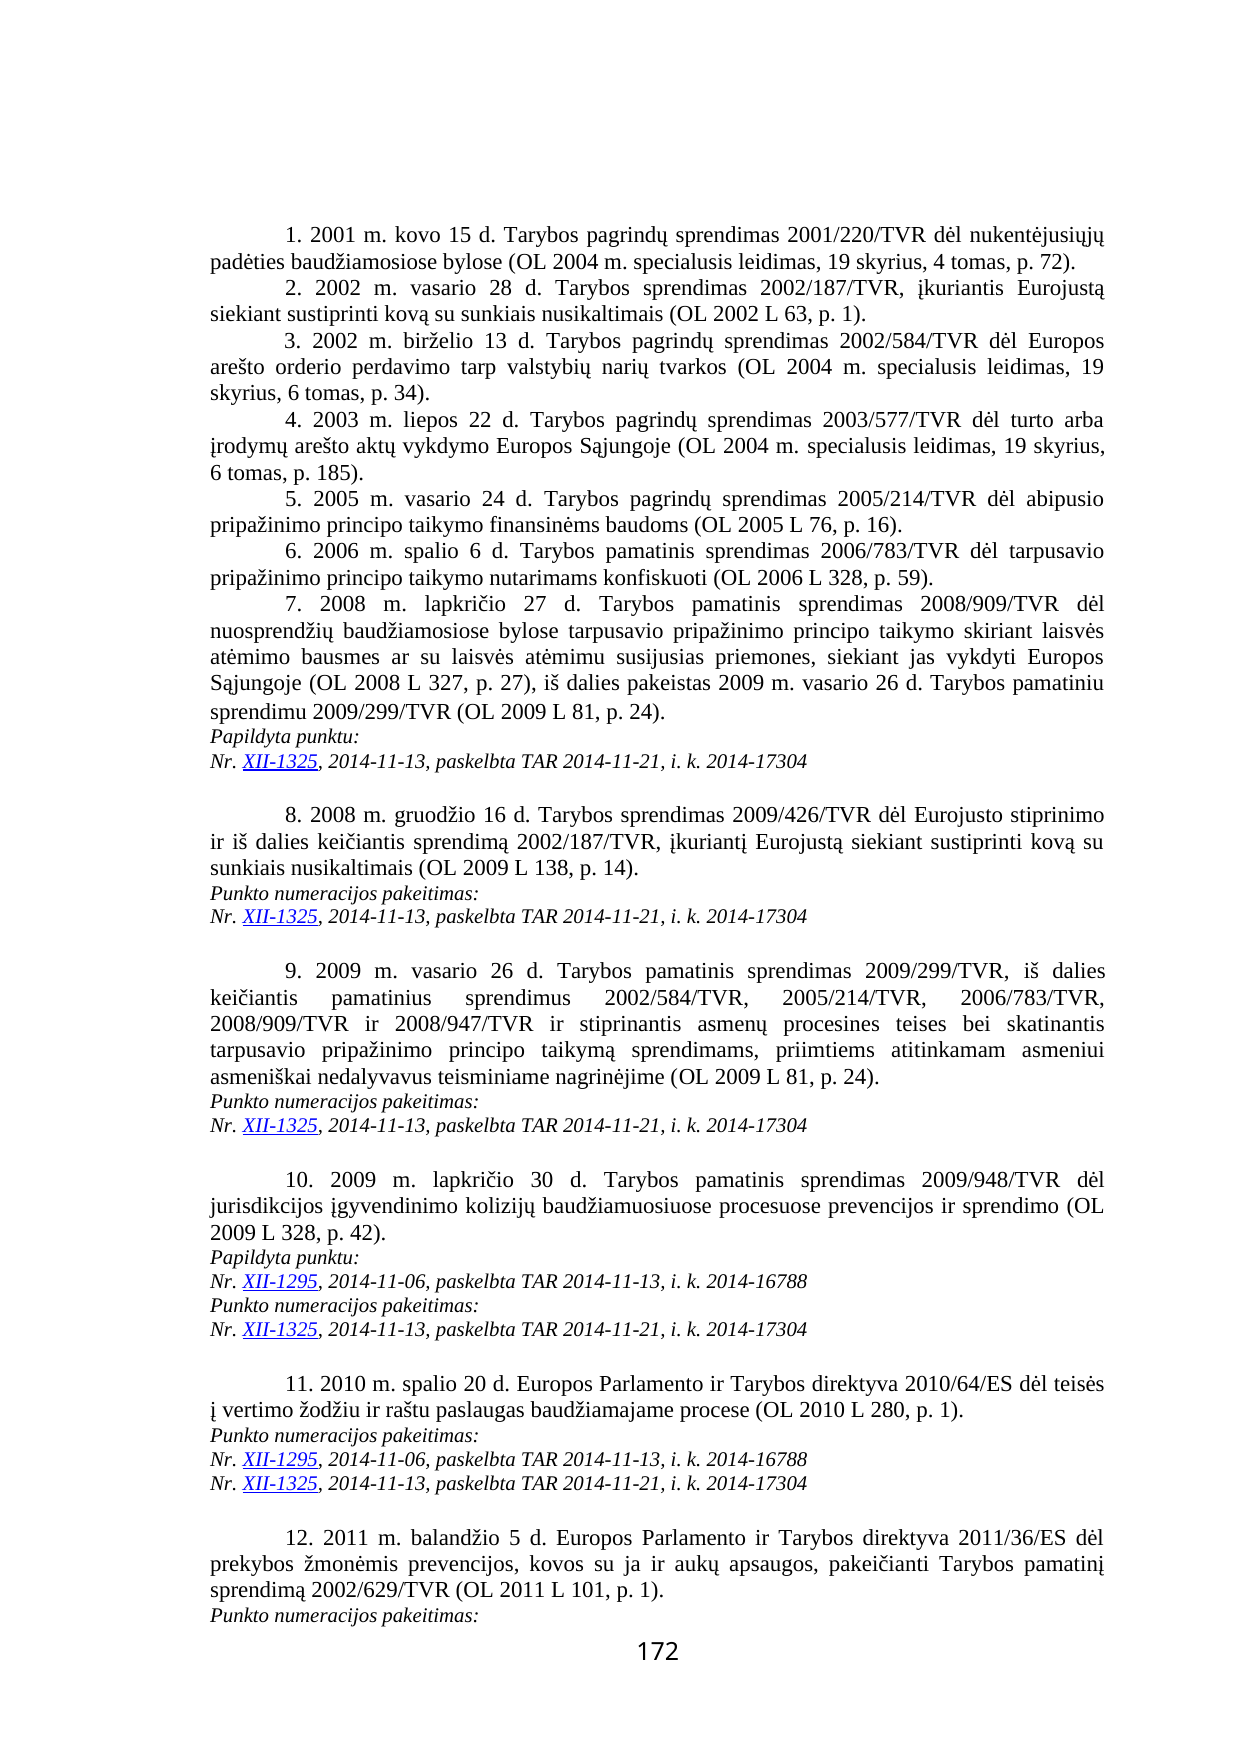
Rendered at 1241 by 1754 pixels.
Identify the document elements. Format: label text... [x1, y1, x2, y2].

text Nr. XII-1325, 2014-11-13, paskelbta TAR 2014-11-21, i. k. 2014-17304 [210, 1113, 1106, 1137]
text 2. 2002 m. vasario 28 d. Tarybos sprendimas 2002/187/TVR, įkuriantis Eurojustą siekiant sustiprinti kovą su sunkiais nusikaltimais (OL 2002 L 63, p. 1). [210, 274, 1106, 327]
text 3. 2002 m. birželio 13 d. Tarybos pagrindų sprendimas 2002/584/TVR dėl Europos arešto orderio perdavimo tarp valstybių narių tvarkos (OL 2004 m. specialusis leidimas, 19 skyrius, 6 tomas, p. 34). [210, 327, 1106, 406]
text 11. 2010 m. spalio 20 d. Europos Parlamento ir Tarybos direktyva 2010/64/ES dėl teisės į vertimo žodžiu ir raštu paslaugas baudžiamajame procese (OL 2010 L 280, p. 1). [210, 1370, 1106, 1423]
text 9. 2009 m. vasario 26 d. Tarybos pamatinis sprendimas 2009/299/TVR, iš dalies keičiantis pamatinius sprendimus 2002/584/TVR, 2005/214/TVR, 2006/783/TVR, 2008/909/TVR ir 2008/947/TVR ir stiprinantis asmenų procesines teises bei skatinantis tarpusavio pripažinimo principo taikymą sprendimams, priimtiems atitinkamam asmeniui asmeniškai nedalyvavus teisminiame nagrinėjime (OL 2009 L 81, p. 24). [210, 957, 1106, 1089]
text 4. 2003 m. liepos 22 d. Tarybos pagrindų sprendimas 2003/577/TVR dėl turto arba įrodymų arešto aktų vykdymo Europos Sąjungoje (OL 2004 m. specialusis leidimas, 19 skyrius, 6 tomas, p. 185). [210, 406, 1106, 485]
text Punkto numeracijos pakeitimas: [210, 1293, 1106, 1317]
text 10. 2009 m. lapkričio 30 d. Tarybos pamatinis sprendimas 2009/948/TVR dėl jurisdikcijos įgyvendinimo kolizijų baudžiamuosiuose procesuose prevencijos ir sprendimo (OL 2009 L 328, p. 42). [210, 1166, 1106, 1245]
text Nr. XII-1295, 2014-11-06, paskelbta TAR 2014-11-13, i. k. 2014-16788 [210, 1269, 1106, 1293]
text Nr. XII-1325, 2014-11-13, paskelbta TAR 2014-11-21, i. k. 2014-17304 [210, 1317, 1106, 1341]
text Punkto numeracijos pakeitimas: [210, 1603, 1106, 1627]
text 6. 2006 m. spalio 6 d. Tarybos pamatinis sprendimas 2006/783/TVR dėl tarpusavio pripažinimo principo taikymo nutarimams konfiskuoti (OL 2006 L 328, p. 59). [210, 538, 1106, 590]
text Punkto numeracijos pakeitimas: [210, 1089, 1106, 1113]
text Nr. XII-1325, 2014-11-13, paskelbta TAR 2014-11-21, i. k. 2014-17304 [210, 748, 1106, 773]
text 5. 2005 m. vasario 24 d. Tarybos pagrindų sprendimas 2005/214/TVR dėl abipusio pripažinimo principo taikymo finansinėms baudoms (OL 2005 L 76, p. 16). [210, 485, 1106, 538]
text 8. 2008 m. gruodžio 16 d. Tarybos sprendimas 2009/426/TVR dėl Eurojusto stiprinimo ir iš dalies keičiantis sprendimą 2002/187/TVR, įkuriantį Eurojustą siekiant sustiprinti kovą su sunkiais nusikaltimais (OL 2009 L 138, p. 14). [210, 801, 1106, 880]
text 7. 2008 m. lapkričio 27 d. Tarybos pamatinis sprendimas 2008/909/TVR dėl nuosprendžių baudžiamosiose bylose tarpusavio pripažinimo principo taikymo skiriant laisvės atėmimo bausmes ar su laisvės atėmimu susijusias priemones, siekiant jas vykdyti Europos Sąjungoje (OL 2008 L 327, p. 27), iš dalies pakeistas 2009 m. vasario 26 d. Tarybos pamatiniu sprendimu 2009/299/TVR (OL 2009 L 81, p. 24). [210, 590, 1106, 724]
text Nr. XII-1325, 2014-11-13, paskelbta TAR 2014-11-21, i. k. 2014-17304 [210, 904, 1106, 928]
text Papildyta punktu: [210, 1245, 1106, 1269]
text Nr. XII-1295, 2014-11-06, paskelbta TAR 2014-11-13, i. k. 2014-16788 [210, 1447, 1106, 1471]
text Punkto numeracijos pakeitimas: [210, 880, 1106, 904]
text Punkto numeracijos pakeitimas: [210, 1423, 1106, 1447]
text 12. 2011 m. balandžio 5 d. Europos Parlamento ir Tarybos direktyva 2011/36/ES dėl prekybos žmonėmis prevencijos, kovos su ja ir aukų apsaugos, pakeičianti Tarybos pamatinį sprendimą 2002/629/TVR (OL 2011 L 101, p. 1). [210, 1524, 1106, 1603]
text 1. 2001 m. kovo 15 d. Tarybos pagrindų sprendimas 2001/220/TVR dėl nukentėjusiųjų padėties baudžiamosiose bylose (OL 2004 m. specialusis leidimas, 19 skyrius, 4 tomas, p. 72). [210, 221, 1106, 274]
text Papildyta punktu: [210, 724, 1106, 748]
text Nr. XII-1325, 2014-11-13, paskelbta TAR 2014-11-21, i. k. 2014-17304 [210, 1471, 1106, 1495]
